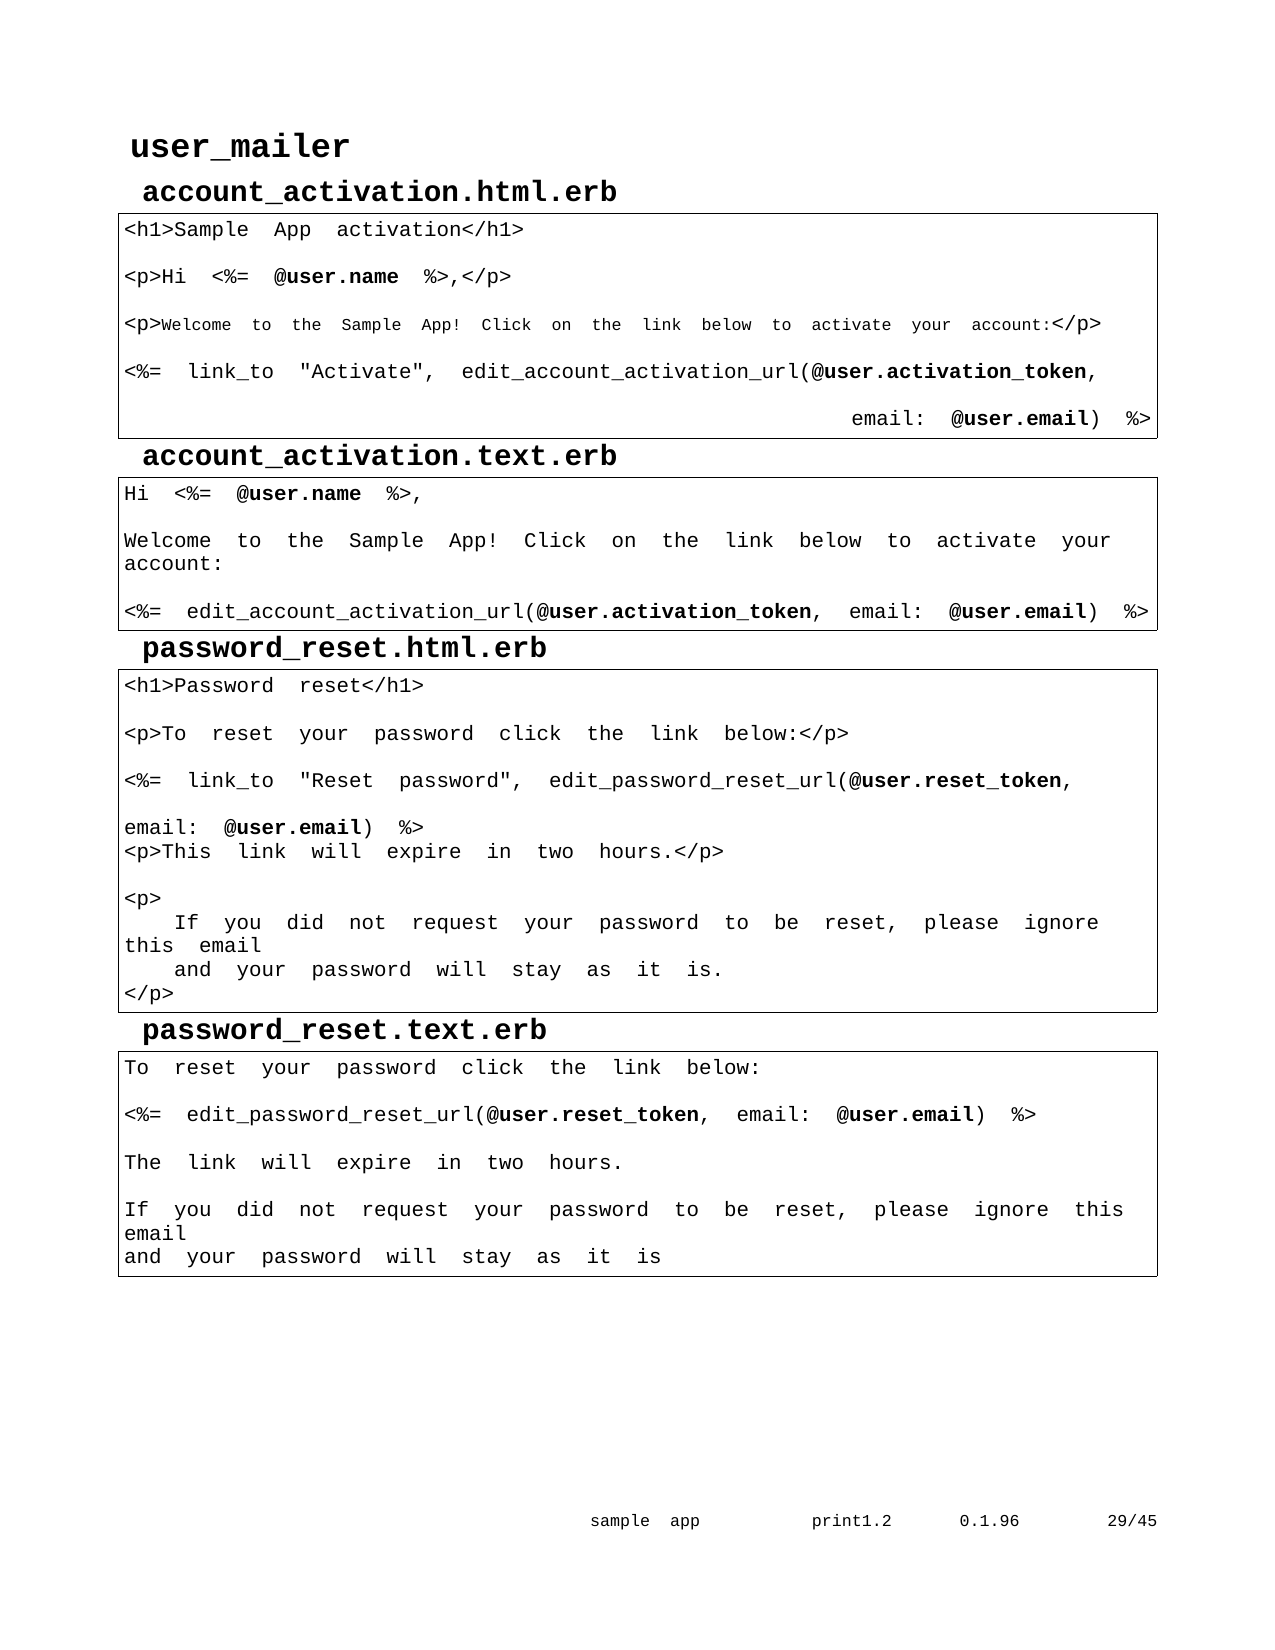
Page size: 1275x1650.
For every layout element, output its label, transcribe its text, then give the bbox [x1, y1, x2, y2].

subtitle user_mailer [130, 130, 1157, 168]
subtitle password_reset.html.erb [142, 633, 1157, 666]
table_header <h1>Password reset</h1> <p>To reset your password click the link below:</p> <%= link_to "Reset password", edit_password_reset_url(@user.reset_token, email: @user.email) %> <p>This link will expire in two hours.</p> <p> If you did not request your password to be reset, please ignore this email and your password will stay as it is. </p> [119, 670, 1157, 1012]
subtitle account_activation.text.erb [142, 440, 1157, 474]
table_header Hi <%= @user.name %>, Welcome to the Sample App! Click on the link below to activate your account: <%= edit_account_activation_url(@user.activation_token, email: @user.email) %> [119, 478, 1157, 630]
table_header To reset your password click the link below: <%= edit_password_reset_url(@user.reset_token, email: @user.email) %> The link will expire in two hours. If you did not request your password to be reset, please ignore this email and your password will stay as it is [119, 1052, 1157, 1276]
table_header <h1>Sample App activation</h1> <p>Hi <%= @user.name %>,</p> <p>Welcome to the Sample App! Click on the link below to activate your account:</p> <%= link_to "Activate", edit_account_activation_url(@user.activation_token, email: @user.email) %> [119, 214, 1157, 437]
subtitle password_reset.text.erb [142, 1015, 1157, 1048]
subtitle account_activation.html.erb [142, 177, 1157, 210]
